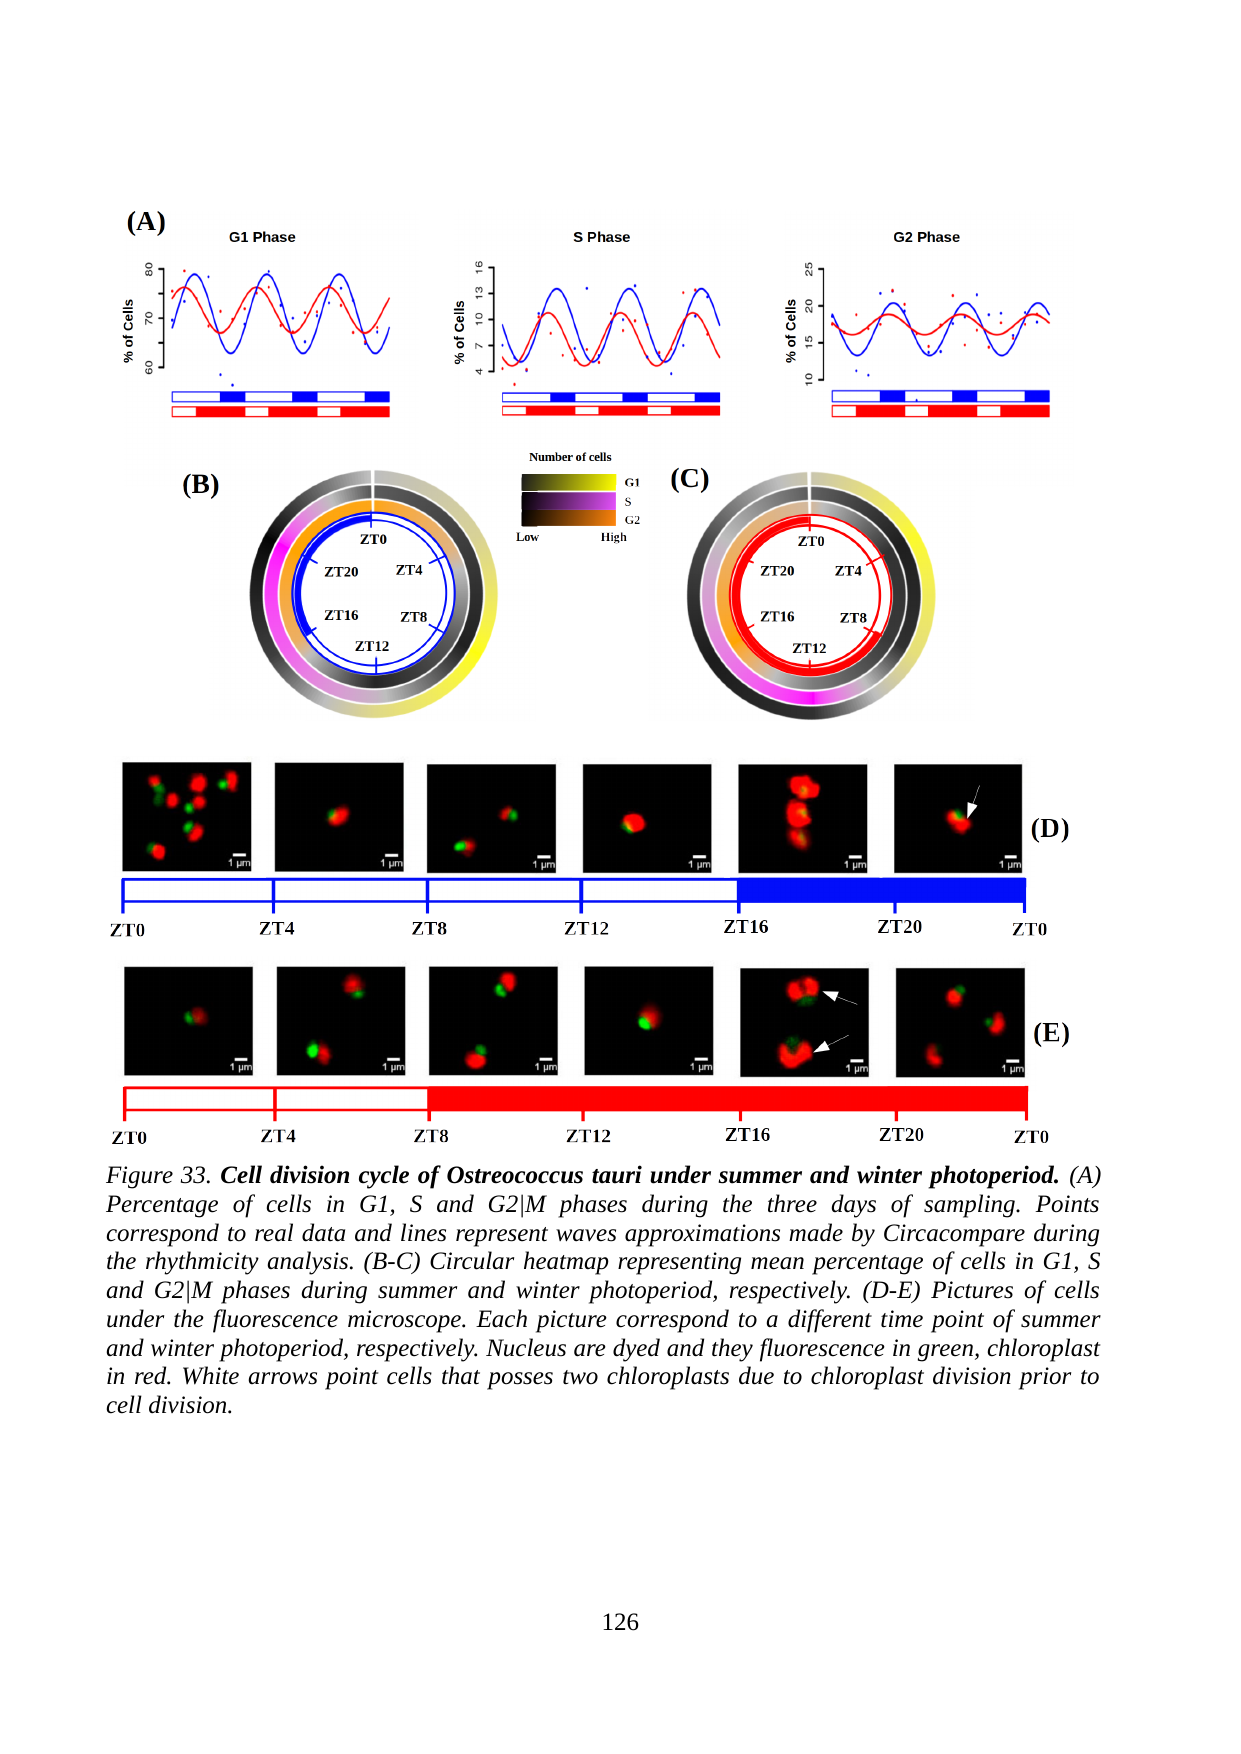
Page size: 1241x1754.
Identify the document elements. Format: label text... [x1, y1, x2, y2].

subtitle [106, 1419, 1104, 1580]
text Figure 33. Cell division cycle of Ostreococcus tauri under summer and winter photoperiod. (A) Percentage of cells in G1, S and G2|M phases during the three days of sampling. Points correspond to real data and lines represent waves approximations made by Circacompare during the rhythmicity analysis. (B-C) Circular heatmap representing mean percentage of cells in G1, S and G2|M phases during summer and winter photoperiod, respectively. (D-E) Pictures of cells under the fluorescence microscope. Each picture correspond to a different time point of summer and winter photoperiod, respectively. Nucleus are dyed and they fluorescence in green, chloroplast in red. White arrows point cells that posses two chloroplasts due to chloroplast division prior to cell division. [106, 187, 1104, 1419]
subtitle [106, 175, 1104, 187]
